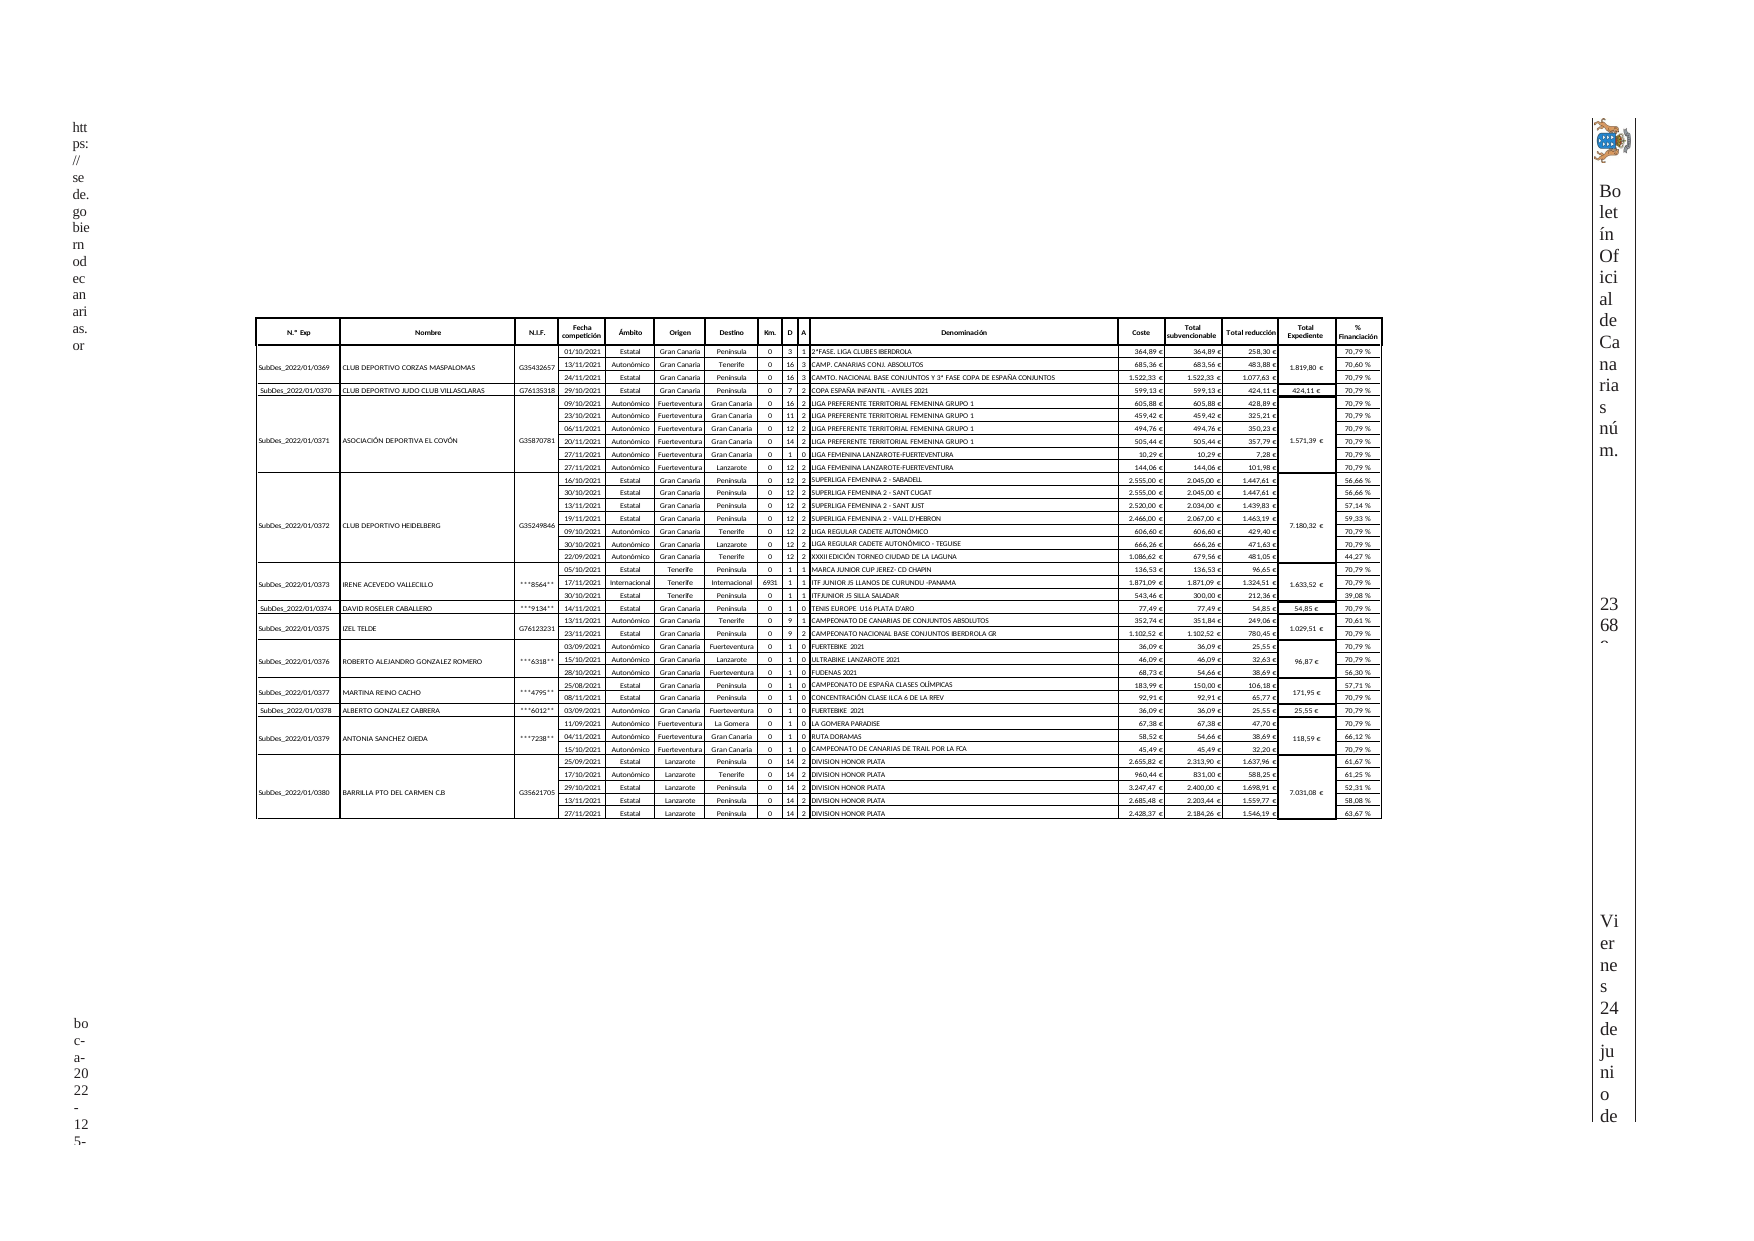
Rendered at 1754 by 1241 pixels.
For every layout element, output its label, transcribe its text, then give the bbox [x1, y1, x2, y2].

table_cell Gran Canaria [705, 422, 757, 434]
table_cell Gran Canaria [655, 499, 704, 511]
table_cell Estatal [606, 499, 654, 511]
table_cell 1 [783, 665, 797, 677]
table_cell 70,79 % [1337, 447, 1381, 459]
table_cell 17/11/2021 [559, 576, 605, 587]
table_cell Península [705, 589, 757, 600]
table_cell ALBERTO GONZALEZ CABRERA [341, 704, 514, 716]
table_cell Autonómico [606, 422, 654, 434]
table_cell 46,09 € [1119, 653, 1164, 664]
table_cell 70,79 % [1337, 383, 1381, 395]
table_cell 2.428,37 € [1119, 806, 1164, 818]
table_cell 14/11/2021 [559, 601, 605, 613]
table_cell 12 [783, 537, 797, 549]
table_cell 67,38 € [1165, 717, 1222, 728]
table_cell Tenerife [655, 589, 704, 600]
table_cell SubDes_2022/01/0379 [257, 717, 339, 754]
table_cell 68,73 € [1119, 665, 1164, 677]
table_cell Estatal [606, 512, 654, 523]
text 23689 [1600, 592, 1623, 642]
table_cell Península [705, 486, 757, 498]
table_cell Autonómico [606, 704, 654, 716]
table_cell IRENE ACEVEDO VALLECILLO [341, 563, 514, 600]
table_cell 1 [783, 691, 797, 703]
table_cell 12 [783, 550, 797, 562]
table_cell 136,53 € [1119, 563, 1164, 575]
table_cell LIGA PREFERENTE TERRITORIAL FEMENINA GRUPO 1 [811, 396, 1118, 408]
table_cell 57,71 % [1337, 677, 1381, 690]
table_cell Internacional [705, 576, 757, 587]
table_cell LIGA FEMENINA LANZAROTE-FUERTEVENTURA [811, 448, 1118, 459]
table_cell ITF JUNIOR J5 LLANOS DE CURUNDU -PANAMA [811, 576, 1118, 587]
table_cell 1.324,51 € [1223, 576, 1277, 587]
table_cell 1.871,09 € [1165, 576, 1222, 587]
table_header Destino [706, 319, 757, 344]
table_cell 0 [758, 422, 782, 434]
table_cell SubDes_2022/01/0377 [257, 678, 339, 703]
table_cell Fuerteventura [655, 717, 704, 728]
table_cell ***8564** [515, 563, 558, 600]
table_cell Fuerteventura [655, 409, 704, 421]
table_cell CAMP. CANARIAS CONJ. ABSOLUTOS [811, 358, 1118, 370]
table_cell 1.447,61 € [1223, 473, 1277, 485]
table_cell 212,36 € [1223, 589, 1277, 600]
table_header N.º Exp [257, 319, 339, 344]
table_cell 17/10/2021 [559, 768, 605, 780]
table_cell CAMTO. NACIONAL BASE CONJUNTOS Y 3ª FASE COPA DE ESPAÑA CONJUNTOS [811, 371, 1118, 382]
table_cell 960,44 € [1119, 768, 1164, 780]
table_cell 1 [783, 717, 797, 728]
table_cell 92,91 € [1119, 691, 1164, 703]
table_cell Gran Canaria [705, 730, 757, 741]
table_cell ULTRABIKE LANZAROTE 2021 [811, 653, 1118, 664]
table_cell COPA ESPAÑA INFANTIL - AVILES 2021 [811, 384, 1118, 395]
table_cell 1 [798, 614, 809, 626]
table_cell Lanzarote [705, 460, 757, 472]
table_cell 36,09 € [1119, 640, 1164, 652]
table_cell Gran Canaria [655, 550, 704, 562]
table_cell Gran Canaria [655, 678, 704, 690]
table_cell 0 [758, 730, 782, 741]
table_cell 0 [798, 665, 809, 677]
table_cell Tenerife [705, 768, 757, 780]
table_cell 0 [758, 614, 782, 626]
table_cell 606,60 € [1119, 525, 1164, 536]
table_cell Lanzarote [655, 794, 704, 805]
table_cell 15/10/2021 [559, 653, 605, 664]
table_cell Gran Canaria [655, 473, 704, 485]
text Viernes 24 de junio de 2022 [1600, 910, 1623, 1124]
table_cell Fuerteventura [705, 665, 757, 677]
table_cell 19/11/2021 [559, 512, 605, 523]
table_cell 47,70 € [1223, 717, 1277, 728]
table_cell 2.555,00 € [1119, 473, 1164, 485]
table_cell Estatal [606, 371, 654, 382]
table_cell 3 [783, 346, 797, 357]
table_cell 45,49 € [1119, 742, 1164, 754]
table_cell G35870781 [515, 396, 558, 472]
table_cell BARRILLA PTO DEL CARMEN C.B [341, 755, 514, 818]
table_cell Autonómico [606, 653, 654, 664]
table_cell G35432657 [515, 346, 558, 382]
table_cell Gran Canaria [655, 640, 704, 652]
table_cell 1 [798, 346, 809, 357]
table_cell 20/11/2021 [559, 435, 605, 447]
table_cell 605,88 € [1165, 396, 1222, 408]
table_cell 11 [783, 409, 797, 421]
text Boletín Oficial de Canarias núm. 125 [1599, 180, 1622, 462]
table_header Total subvencionable [1166, 319, 1221, 344]
table_cell 70,79 % [1337, 690, 1381, 703]
table_cell 1 [783, 730, 797, 741]
table_cell 56,30 % [1337, 664, 1381, 677]
table_cell 2.655,82 € [1119, 755, 1164, 767]
table_cell 52,31 % [1337, 780, 1381, 792]
table_cell 12 [783, 473, 797, 485]
table_cell 1 [783, 678, 797, 690]
table_cell 0 [758, 794, 782, 805]
table_cell 0 [758, 601, 782, 613]
table_cell 58,08 % [1337, 793, 1381, 805]
table_cell Estatal [606, 473, 654, 485]
table_cell DIVISION HONOR PLATA [811, 781, 1118, 792]
table_cell 96,87 € [1279, 641, 1335, 677]
table_cell FUERTEBIKE 2021 [811, 640, 1118, 652]
table_cell Lanzarote [655, 755, 704, 767]
table_cell Estatal [606, 627, 654, 639]
table_cell DIVISION HONOR PLATA [811, 755, 1118, 767]
table_cell 0 [758, 512, 782, 523]
table_cell 0 [798, 730, 809, 741]
table_cell Península [705, 499, 757, 511]
table_cell 2 [798, 422, 809, 434]
table_cell 459,42 € [1165, 409, 1222, 421]
table_cell 0 [798, 653, 809, 664]
table_cell 38,69 € [1223, 730, 1277, 741]
table_cell 183,99 € [1119, 678, 1164, 690]
table_cell Gran Canaria [655, 486, 704, 498]
table_cell Estatal [606, 384, 654, 395]
table_cell Autonómico [606, 525, 654, 536]
table_cell 1.086,62 € [1119, 550, 1164, 562]
table_cell 0 [758, 691, 782, 703]
table_cell 0 [758, 396, 782, 408]
table_cell 12 [783, 460, 797, 472]
table_cell 0 [758, 665, 782, 677]
table_cell 258,30 € [1223, 346, 1277, 357]
table_cell Estatal [606, 755, 654, 767]
table_cell 7.031,08 € [1279, 756, 1335, 818]
table_cell 36,09 € [1165, 704, 1222, 716]
table_cell 2 [798, 512, 809, 523]
table_header % Financiación [1337, 319, 1381, 344]
table_cell Estatal [606, 806, 654, 818]
table_cell 14 [783, 435, 797, 447]
table_cell 2.520,00 € [1119, 499, 1164, 511]
table_cell Lanzarote [655, 768, 704, 780]
table_cell Estatal [606, 691, 654, 703]
table_cell Gran Canaria [655, 537, 704, 549]
table_cell ROBERTO ALEJANDRO GONZALEZ ROMERO [341, 640, 514, 677]
table_cell 23/10/2021 [559, 409, 605, 421]
table_cell 2.466,00 € [1119, 512, 1164, 523]
table_cell SUPERLIGA FEMENINA 2 - SANT CUGAT [811, 486, 1118, 498]
table_cell 0 [758, 678, 782, 690]
table_cell 2.184,26 € [1165, 806, 1222, 818]
table_cell Gran Canaria [655, 371, 704, 382]
table_cell Fuerteventura [655, 742, 704, 754]
table_cell 12 [783, 499, 797, 511]
table_cell Autonómico [606, 717, 654, 728]
table_cell Gran Canaria [705, 448, 757, 459]
table_cell Gran Canaria [705, 396, 757, 408]
table_cell 45,49 € [1165, 742, 1222, 754]
table_cell 56,66 % [1337, 472, 1381, 485]
table_cell Estatal [606, 781, 654, 792]
table_cell 03/09/2021 [559, 704, 605, 716]
table_cell SubDes_2022/01/0376 [257, 640, 339, 677]
table_cell 77,49 € [1165, 601, 1222, 613]
table_cell 1.439,83 € [1223, 499, 1277, 511]
table_cell ASOCIACIÓN DEPORTIVA EL COVÓN [341, 396, 514, 472]
table_cell 0 [758, 563, 782, 575]
table_cell 14 [783, 768, 797, 780]
table_cell Gran Canaria [705, 435, 757, 447]
table_cell Autonómico [606, 460, 654, 472]
table_cell 0 [798, 448, 809, 459]
table_cell Gran Canaria [655, 627, 704, 639]
table_cell 1.698,91 € [1223, 781, 1277, 792]
table_cell 1 [783, 448, 797, 459]
table_cell 2ªFASE. LIGA CLUBES IBERDROLA [811, 346, 1118, 357]
table_cell Fuerteventura [655, 396, 704, 408]
table_cell ***6012** [515, 704, 558, 716]
table_cell Gran Canaria [655, 614, 704, 626]
table_cell Autonómico [606, 435, 654, 447]
table_cell 505,44 € [1165, 435, 1222, 447]
table_cell 70,60 % [1337, 357, 1381, 370]
table_cell Gran Canaria [655, 601, 704, 613]
table_cell 14 [783, 794, 797, 805]
table_cell Gran Canaria [655, 691, 704, 703]
table_cell SubDes_2022/01/0373 [257, 563, 339, 600]
table_cell 24/11/2021 [559, 371, 605, 382]
table_cell 1.522,33 € [1165, 371, 1222, 382]
table_cell 666,26 € [1165, 537, 1222, 549]
table_cell SubDes_2022/01/0369 [257, 345, 339, 382]
table_cell 16 [783, 396, 797, 408]
table_cell 25,55 € [1223, 640, 1277, 652]
table_cell CLUB DEPORTIVO CORZAS MASPALOMAS [341, 346, 514, 382]
table_cell 494,76 € [1119, 422, 1164, 434]
table_cell 13/11/2021 [559, 794, 605, 805]
table_cell 54,85 € [1279, 603, 1335, 613]
table_header D [783, 319, 797, 344]
table_cell CLUB DEPORTIVO HEIDELBERG [341, 473, 514, 562]
table_cell Península [705, 781, 757, 792]
table_cell Fuerteventura [655, 435, 704, 447]
table_cell 101,98 € [1223, 460, 1277, 472]
table_header Km. [759, 319, 781, 344]
table_cell 171,95 € [1279, 679, 1335, 703]
table_cell 29/10/2021 [559, 781, 605, 792]
table_cell 0 [758, 409, 782, 421]
table_cell 0 [758, 717, 782, 728]
table_cell 7,28 € [1223, 448, 1277, 459]
table_cell 70,79 % [1337, 639, 1381, 652]
table_cell 0 [758, 448, 782, 459]
table_cell 36,09 € [1165, 640, 1222, 652]
table_cell 54,66 € [1165, 665, 1222, 677]
table_cell 2.067,00 € [1165, 512, 1222, 523]
table_cell 12 [783, 422, 797, 434]
table_cell 0 [758, 537, 782, 549]
table_header Denominación [811, 319, 1117, 344]
table_cell 136,53 € [1165, 563, 1222, 575]
table_cell 32,20 € [1223, 742, 1277, 754]
table_cell 471,63 € [1223, 537, 1277, 549]
table_cell 10,29 € [1119, 448, 1164, 459]
table_cell 424,11 € [1279, 385, 1335, 395]
table_cell 30/10/2021 [559, 486, 605, 498]
table_cell 70,79 % [1337, 434, 1381, 447]
table_cell 25,55 € [1223, 704, 1277, 716]
table_cell RUTA DORAMAS [811, 730, 1118, 741]
table_cell 2 [798, 396, 809, 408]
table_cell Lanzarote [655, 806, 704, 818]
table_cell Autonómico [606, 614, 654, 626]
table_cell 08/11/2021 [559, 691, 605, 703]
table_cell 1 [783, 653, 797, 664]
text boc-a-2022-125-2109 [74, 1015, 92, 1145]
table_cell 65,77 € [1223, 691, 1277, 703]
table_cell 1.102,52 € [1165, 627, 1222, 639]
table_cell 9 [783, 627, 797, 639]
table_cell ***6318** [515, 640, 558, 677]
table_cell 0 [758, 768, 782, 780]
table_cell 2 [798, 768, 809, 780]
table_cell Autonómico [606, 448, 654, 459]
table_cell 0 [758, 653, 782, 664]
table_cell 67,38 € [1119, 717, 1164, 728]
table_cell 70,79 % [1337, 395, 1381, 408]
table_cell XXXII EDICIÓN TORNEO CIUDAD DE LA LAGUNA [811, 550, 1118, 562]
table_cell Autonómico [606, 409, 654, 421]
table_cell Autonómico [606, 396, 654, 408]
table_cell 70,79 % [1337, 575, 1381, 587]
table_cell SUPERLIGA FEMENINA 2 - VALL D'HEBRON [811, 512, 1118, 523]
table_cell Gran Canaria [655, 525, 704, 536]
table_cell 1.029,51 € [1279, 615, 1335, 639]
table_cell 325,21 € [1223, 409, 1277, 421]
table_cell 352,74 € [1119, 614, 1164, 626]
table_cell 0 [798, 704, 809, 716]
table_cell Estatal [606, 346, 654, 357]
table_cell 2.034,00 € [1165, 499, 1222, 511]
table_cell 483,88 € [1223, 358, 1277, 370]
table_cell 11/09/2021 [559, 717, 605, 728]
table_cell 13/11/2021 [559, 614, 605, 626]
table_cell LIGA REGULAR CADETE AUTONÓMICO - TEGUISE [811, 537, 1118, 549]
table_cell 679,56 € [1165, 550, 1222, 562]
table_cell LA GOMERA PARADISE [811, 717, 1118, 728]
table_cell 1.546,19 € [1223, 806, 1277, 818]
table_cell 144,06 € [1119, 460, 1164, 472]
table_cell 46,09 € [1165, 653, 1222, 664]
table_cell DIVISION HONOR PLATA [811, 768, 1118, 780]
table_cell 30/10/2021 [559, 537, 605, 549]
table_cell 2 [798, 794, 809, 805]
table_cell 505,44 € [1119, 435, 1164, 447]
table_cell 118,59 € [1279, 718, 1335, 754]
table_cell 70,79 % [1337, 408, 1381, 421]
table_cell 1.871,09 € [1119, 576, 1164, 587]
table_cell Tenerife [705, 525, 757, 536]
table_cell Fuerteventura [655, 448, 704, 459]
table_cell SUPERLIGA FEMENINA 2 - SABADELL [811, 473, 1118, 485]
table_cell 1 [783, 563, 797, 575]
table_cell Gran Canaria [655, 665, 704, 677]
table_cell 0 [758, 435, 782, 447]
table_cell 01/10/2021 [559, 346, 605, 357]
table_cell Península [705, 806, 757, 818]
table_cell 0 [798, 717, 809, 728]
table_cell 32,63 € [1223, 653, 1277, 664]
table_cell 12 [783, 525, 797, 536]
table_cell 13/11/2021 [559, 358, 605, 370]
table_cell Península [705, 473, 757, 485]
table_cell 3.247,47 € [1119, 781, 1164, 792]
table_cell Península [705, 384, 757, 395]
table_cell IZEL TELDE [341, 614, 514, 639]
table_cell Península [705, 371, 757, 382]
table_cell 12 [783, 512, 797, 523]
table_cell 58,52 € [1119, 730, 1164, 741]
table_cell 831,00 € [1165, 768, 1222, 780]
table_cell 27/11/2021 [559, 448, 605, 459]
table_cell 0 [758, 640, 782, 652]
table_cell 0 [758, 486, 782, 498]
table_cell 1.559,77 € [1223, 794, 1277, 805]
table_cell 27/11/2021 [559, 460, 605, 472]
table_cell 1 [783, 589, 797, 600]
table_cell 25/09/2021 [559, 755, 605, 767]
table_cell 606,60 € [1165, 525, 1222, 536]
table_cell 300,00 € [1165, 589, 1222, 600]
table_cell Gran Canaria [655, 653, 704, 664]
table_cell 59,33 % [1337, 511, 1381, 523]
table_cell 70,79 % [1337, 600, 1381, 613]
table_cell 14 [783, 806, 797, 818]
table_header Total reducción [1223, 319, 1277, 344]
table_cell Estatal [606, 563, 654, 575]
table_cell 0 [798, 678, 809, 690]
table_cell ANTONIA SANCHEZ OJEDA [341, 717, 514, 754]
table_cell 543,46 € [1119, 589, 1164, 600]
table_cell ***9134** [515, 601, 558, 613]
table_cell Autonómico [606, 768, 654, 780]
table_cell 6931 [758, 576, 782, 587]
table_cell 44,27 % [1337, 549, 1381, 562]
table_cell 25,55 € [1279, 705, 1335, 716]
table_cell 249,06 € [1223, 614, 1277, 626]
table_cell 16/10/2021 [559, 473, 605, 485]
table_cell 57,14 % [1337, 498, 1381, 511]
table_cell 12 [783, 486, 797, 498]
table_cell 05/10/2021 [559, 563, 605, 575]
table_cell 2 [798, 525, 809, 536]
table_cell Gran Canaria [705, 409, 757, 421]
table_cell 70,79 % [1337, 626, 1381, 639]
table_cell 350,23 € [1223, 422, 1277, 434]
table_cell Estatal [606, 794, 654, 805]
table_cell 14 [783, 755, 797, 767]
table_cell Estatal [606, 601, 654, 613]
table_header Ámbito [606, 319, 653, 344]
table_header Total Expediente [1279, 319, 1335, 344]
table_cell Autonómico [606, 537, 654, 549]
table_cell MARTINA REINO CACHO [341, 678, 514, 703]
table_cell 70,79 % [1337, 562, 1381, 575]
table_cell SubDes_2022/01/0372 [257, 473, 339, 562]
table_cell 2 [798, 460, 809, 472]
table_cell G76123231 [515, 614, 558, 639]
table_cell 36,09 € [1119, 704, 1164, 716]
table_cell Península [705, 691, 757, 703]
table_cell 1 [783, 601, 797, 613]
table_cell Fuerteventura [655, 460, 704, 472]
table_cell Fuerteventura [705, 640, 757, 652]
table_cell 1 [783, 576, 797, 587]
table_cell Gran Canaria [655, 358, 704, 370]
table_cell 0 [758, 371, 782, 382]
table_cell Tenerife [705, 358, 757, 370]
table_cell 0 [758, 550, 782, 562]
table_cell 29/10/2021 [559, 384, 605, 395]
table_cell 1 [798, 589, 809, 600]
table_cell Autonómico [606, 730, 654, 741]
table_header N.I.F. [516, 319, 557, 344]
table_cell 06/11/2021 [559, 422, 605, 434]
table_cell CAMPEONATO DE CANARIAS DE CONJUNTOS ABSOLUTOS [811, 614, 1118, 626]
table_cell 2 [798, 384, 809, 395]
table_cell Fuerteventura [655, 730, 704, 741]
table_cell 1.633,52 € [1279, 564, 1335, 600]
table_cell 63,67 % [1337, 805, 1381, 818]
table_cell 2.045,00 € [1165, 473, 1222, 485]
table_cell ITFJUNIOR J5 SILLA SALADAR [811, 589, 1118, 600]
table_cell 599,13 € [1119, 384, 1164, 395]
table_cell 70,79 % [1337, 421, 1381, 434]
table_cell SubDes_2022/01/0380 [257, 755, 339, 818]
table_cell Península [705, 601, 757, 613]
table_cell 0 [758, 742, 782, 754]
table_cell Autonómico [606, 742, 654, 754]
table_cell 1.077,63 € [1223, 371, 1277, 382]
table_cell Estatal [606, 678, 654, 690]
table_cell 9 [783, 614, 797, 626]
table_cell Lanzarote [705, 537, 757, 549]
table_cell 1.819,80 € [1279, 346, 1335, 382]
table_cell 7 [783, 384, 797, 395]
table_cell 1 [783, 704, 797, 716]
table_cell 2 [798, 755, 809, 767]
table_cell 429,40 € [1223, 525, 1277, 536]
table_cell Gran Canaria [655, 346, 704, 357]
table_cell 2 [798, 781, 809, 792]
table_cell Península [705, 627, 757, 639]
table_cell CLUB DEPORTIVO JUDO CLUB VILLASCLARAS [341, 384, 514, 395]
table_cell 685,36 € [1119, 358, 1164, 370]
table_cell 14 [783, 781, 797, 792]
table_cell TENIS EUROPE U16 PLATA D'ARO [811, 601, 1118, 613]
table_cell 3 [798, 371, 809, 382]
table_header Origen [655, 319, 704, 344]
table_cell 61,25 % [1337, 767, 1381, 780]
table_cell 364,89 € [1165, 346, 1222, 357]
table_cell 0 [758, 384, 782, 395]
table_cell SubDes_2022/01/0378 [257, 704, 339, 716]
table_cell G76135318 [515, 384, 558, 395]
table_cell 16 [783, 358, 797, 370]
table_cell 70,61 % [1337, 613, 1381, 626]
table_cell DIVISION HONOR PLATA [811, 806, 1118, 818]
table_cell 0 [798, 601, 809, 613]
table_cell 2.045,00 € [1165, 486, 1222, 498]
table_cell 0 [758, 589, 782, 600]
table_cell 428,89 € [1223, 396, 1277, 408]
table_cell 357,79 € [1223, 435, 1277, 447]
table_cell Gran Canaria [655, 384, 704, 395]
table_cell 1 [798, 576, 809, 587]
table_cell 61,67 % [1337, 754, 1381, 767]
table_cell 2 [798, 806, 809, 818]
table_cell 1.522,33 € [1119, 371, 1164, 382]
table_cell 144,06 € [1165, 460, 1222, 472]
table_cell Autonómico [606, 550, 654, 562]
table_header Coste [1119, 319, 1164, 344]
table_cell LIGA PREFERENTE TERRITORIAL FEMENINA GRUPO 1 [811, 435, 1118, 447]
table_cell 70,79 % [1337, 703, 1381, 716]
table_cell 424,11 € [1223, 384, 1277, 395]
table_cell Gran Canaria [655, 704, 704, 716]
table_cell 39,08 % [1337, 588, 1381, 600]
table_cell CAMPEONATO NACIONAL BASE CONJUNTOS IBERDROLA GR [811, 627, 1118, 639]
table_cell 1 [783, 640, 797, 652]
table_cell 666,26 € [1119, 537, 1164, 549]
table_cell 0 [798, 742, 809, 754]
table_cell 28/10/2021 [559, 665, 605, 677]
table_cell La Gomera [705, 717, 757, 728]
table_cell 2 [798, 435, 809, 447]
table_cell 66,12 % [1337, 729, 1381, 741]
table_cell 2 [798, 409, 809, 421]
table_cell 2.685,48 € [1119, 794, 1164, 805]
table_cell 70,79 % [1337, 459, 1381, 472]
table_cell Península [705, 794, 757, 805]
table_cell LIGA FEMENINA LANZAROTE-FUERTEVENTURA [811, 460, 1118, 472]
table_cell 588,25 € [1223, 768, 1277, 780]
table_cell 2.555,00 € [1119, 486, 1164, 498]
table_cell LIGA PREFERENTE TERRITORIAL FEMENINA GRUPO 1 [811, 409, 1118, 421]
table_cell 2.203,44 € [1165, 794, 1222, 805]
table_cell 30/10/2021 [559, 589, 605, 600]
table_cell Tenerife [705, 614, 757, 626]
table_cell 0 [758, 627, 782, 639]
table_cell 0 [758, 499, 782, 511]
table_cell 16 [783, 371, 797, 382]
table_cell 2 [798, 499, 809, 511]
table_cell Tenerife [705, 550, 757, 562]
table_cell 03/09/2021 [559, 640, 605, 652]
table_cell FUDENAS 2021 [811, 665, 1118, 677]
table_cell Lanzarote [705, 653, 757, 664]
table_cell Península [705, 563, 757, 575]
table_cell 2 [798, 550, 809, 562]
table_cell 2 [798, 486, 809, 498]
table_cell 70,79 % [1337, 741, 1381, 754]
table_cell Tenerife [655, 563, 704, 575]
table_cell 0 [758, 755, 782, 767]
table_cell 56,66 % [1337, 485, 1381, 498]
table_cell 481,05 € [1223, 550, 1277, 562]
table_cell 780,45 € [1223, 627, 1277, 639]
table_cell 25/08/2021 [559, 678, 605, 690]
table_cell 22/09/2021 [559, 550, 605, 562]
table_cell 2 [798, 473, 809, 485]
table_cell 0 [758, 358, 782, 370]
table_cell Península [705, 755, 757, 767]
table_cell ***7238** [515, 717, 558, 754]
table_cell Autonómico [606, 640, 654, 652]
table_cell G35621705 [515, 755, 558, 818]
table_cell 70,79 % [1337, 344, 1381, 357]
table_cell Tenerife [655, 576, 704, 587]
table_cell SubDes_2022/01/0370 [257, 384, 339, 395]
table_cell Autonómico [606, 358, 654, 370]
table_cell 0 [758, 525, 782, 536]
table_cell LIGA PREFERENTE TERRITORIAL FEMENINA GRUPO 1 [811, 422, 1118, 434]
table_cell 605,88 € [1119, 396, 1164, 408]
table_cell 3 [798, 358, 809, 370]
table_cell 96,65 € [1223, 563, 1277, 575]
table_cell Estatal [606, 486, 654, 498]
table_cell DIVISION HONOR PLATA [811, 794, 1118, 805]
table_cell Fuerteventura [655, 422, 704, 434]
table_cell 54,85 € [1223, 601, 1277, 613]
table_cell SubDes_2022/01/0375 [257, 614, 339, 639]
table_cell 70,79 % [1337, 716, 1381, 728]
table_cell Gran Canaria [655, 512, 704, 523]
table_cell SUPERLIGA FEMENINA 2 - SANT JUST [811, 499, 1118, 511]
table_cell 0 [798, 640, 809, 652]
table_cell SubDes_2022/01/0374 [257, 601, 339, 613]
table_cell 92,91 € [1165, 691, 1222, 703]
table_cell 1.102,52 € [1119, 627, 1164, 639]
table_cell 38,69 € [1223, 665, 1277, 677]
table_cell G35249846 [515, 473, 558, 562]
table_cell 1.447,61 € [1223, 486, 1277, 498]
table_cell FUERTEBIKE 2021 [811, 704, 1118, 716]
table_cell 13/11/2021 [559, 499, 605, 511]
table_cell MARCA JUNIOR CUP JEREZ- CD CHAPIN [811, 563, 1118, 575]
text https://sede.gobiernodecanarias.org/boc [72, 118, 91, 353]
table_cell Estatal [606, 589, 654, 600]
table_cell 09/10/2021 [559, 525, 605, 536]
table_cell 0 [798, 691, 809, 703]
table_cell 1.637,96 € [1223, 755, 1277, 767]
table_cell 0 [758, 806, 782, 818]
table_header Nombre [341, 319, 514, 344]
table_cell ***4795** [515, 678, 558, 703]
table_cell CONCENTRACIÓN CLASE ILCA 6 DE LA RFEV [811, 691, 1118, 703]
table_cell 2 [798, 537, 809, 549]
table_cell 10,29 € [1165, 448, 1222, 459]
table_cell Península [705, 678, 757, 690]
table_cell 0 [758, 704, 782, 716]
table_cell 364,89 € [1119, 346, 1164, 357]
table_cell Internacional [606, 576, 654, 587]
table_cell 70,79 % [1337, 524, 1381, 536]
table_cell 54,66 € [1165, 730, 1222, 741]
table_cell 23/11/2021 [559, 627, 605, 639]
table_cell Gran Canaria [705, 742, 757, 754]
table_cell LIGA REGULAR CADETE AUTONÓMICO [811, 525, 1118, 536]
table_cell Autonómico [606, 665, 654, 677]
table_cell 1.463,19 € [1223, 512, 1277, 523]
table_cell 2 [798, 627, 809, 639]
table_cell CAMPEONATO DE ESPAÑA CLASES OLÍMPICAS [811, 678, 1118, 690]
table_header A [799, 319, 809, 344]
table_cell CAMPEONATO DE CANARIAS DE TRAIL POR LA FCA [811, 742, 1118, 754]
table_cell 0 [758, 460, 782, 472]
table_cell 683,56 € [1165, 358, 1222, 370]
table_cell 7.180,32 € [1279, 474, 1335, 562]
table_cell 0 [758, 473, 782, 485]
table_cell 459,42 € [1119, 409, 1164, 421]
table_cell SubDes_2022/01/0371 [257, 396, 339, 472]
table_cell 150,00 € [1165, 678, 1222, 690]
table_cell 2.400,00 € [1165, 781, 1222, 792]
table_cell 70,79 % [1337, 652, 1381, 664]
table_cell Fuerteventura [705, 704, 757, 716]
table_cell 1 [783, 742, 797, 754]
table_cell 70,79 % [1337, 536, 1381, 549]
table_cell 09/10/2021 [559, 396, 605, 408]
table_cell 351,84 € [1165, 614, 1222, 626]
picture [1594, 118, 1631, 163]
table_cell 70,79 % [1337, 370, 1381, 382]
table_header Fecha competición [559, 319, 604, 344]
table_cell 1 [798, 563, 809, 575]
table_cell Península [705, 512, 757, 523]
table_cell 0 [758, 346, 782, 357]
table_cell 599,13 € [1165, 384, 1222, 395]
table_cell 0 [758, 781, 782, 792]
table_cell 15/10/2021 [559, 742, 605, 754]
table_cell 04/11/2021 [559, 730, 605, 741]
table_cell 2.313,90 € [1165, 755, 1222, 767]
table_cell 1.571,39 € [1279, 398, 1335, 472]
table_cell DAVID ROSELER CABALLERO [341, 601, 514, 613]
table_cell Península [705, 346, 757, 357]
table_cell Lanzarote [655, 781, 704, 792]
table_cell 77,49 € [1119, 601, 1164, 613]
table_cell 106,18 € [1223, 678, 1277, 690]
table_cell 27/11/2021 [559, 806, 605, 818]
table_cell 494,76 € [1165, 422, 1222, 434]
